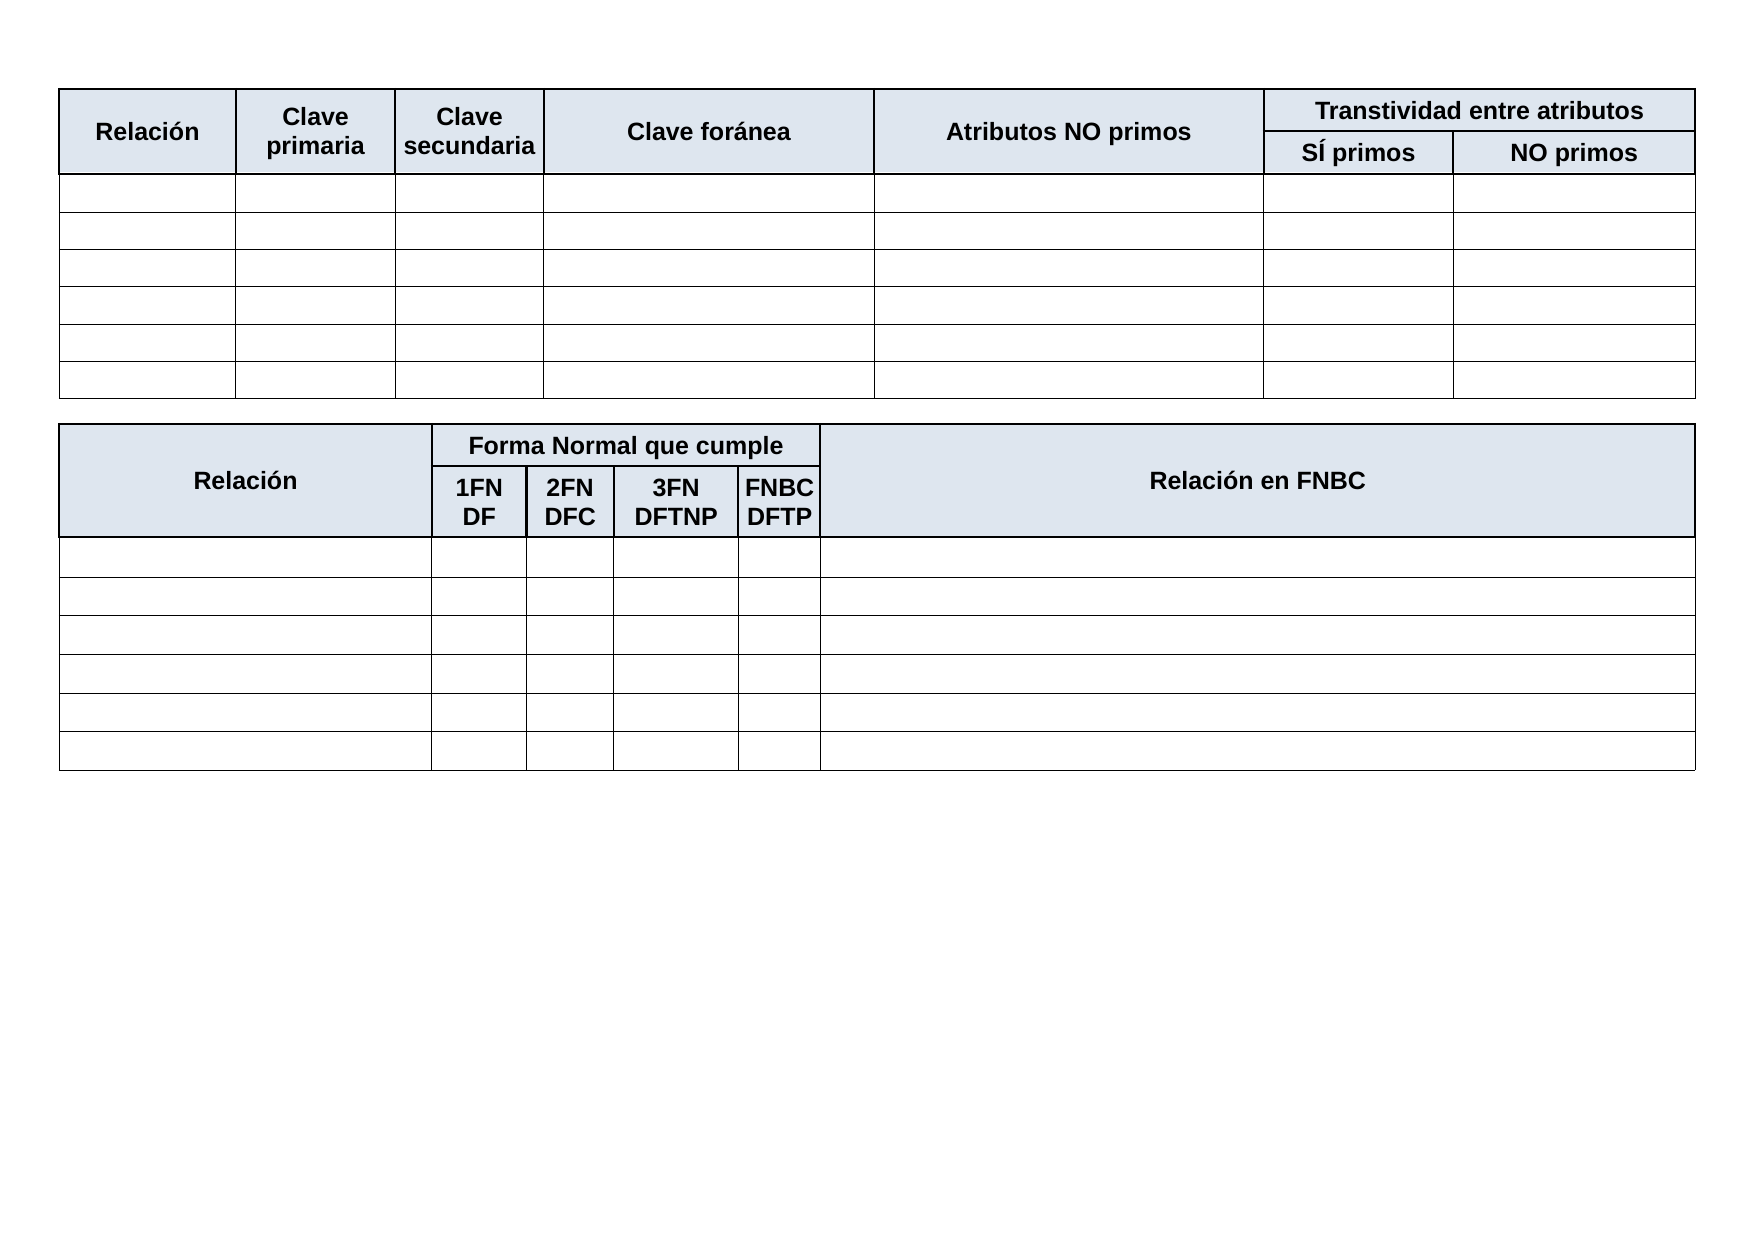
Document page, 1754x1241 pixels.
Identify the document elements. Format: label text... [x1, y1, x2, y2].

table_cell [396, 250, 543, 286]
table_cell [544, 175, 874, 211]
table_cell [236, 175, 395, 211]
table_cell [236, 250, 395, 286]
table_cell [432, 655, 526, 692]
table_cell [396, 325, 543, 361]
table_cell [614, 538, 738, 576]
table_cell [1454, 325, 1695, 361]
table_cell FNBC DFTP [739, 467, 819, 536]
table_cell [1264, 213, 1453, 249]
table_header Clave secundaria [396, 90, 543, 172]
table_cell [739, 694, 820, 731]
table_cell [236, 325, 395, 361]
table_cell [875, 250, 1263, 286]
table_cell [875, 175, 1263, 211]
table_cell 3FN DFTNP [615, 467, 737, 536]
table_cell [1264, 250, 1453, 286]
table_cell [1454, 175, 1695, 211]
table_cell [821, 616, 1695, 654]
table_cell [60, 538, 431, 576]
table_cell [1454, 287, 1695, 323]
table_cell [60, 578, 431, 615]
table_cell [544, 287, 874, 323]
table_cell [821, 732, 1695, 770]
table_cell [1264, 175, 1453, 211]
table_cell [821, 694, 1695, 731]
table_header Transtividad entre atributos [1265, 90, 1694, 130]
table_cell [1454, 250, 1695, 286]
table_cell SÍ primos [1265, 132, 1452, 172]
table_cell [396, 175, 543, 211]
table_cell [60, 175, 235, 211]
table_cell [432, 538, 526, 576]
table_cell [396, 287, 543, 323]
table_cell [739, 578, 820, 615]
table_header Relación [60, 425, 431, 536]
table_cell [432, 732, 526, 770]
table_cell [432, 578, 526, 615]
table_header Relación en FNBC [821, 425, 1694, 536]
table_cell [60, 362, 235, 398]
table_cell [739, 616, 820, 654]
table_header Clave foránea [545, 90, 873, 172]
table_cell [739, 538, 820, 576]
table_cell [821, 578, 1695, 615]
table_cell [821, 655, 1695, 692]
table_cell [527, 694, 613, 731]
table_cell [1264, 362, 1453, 398]
table_cell [432, 616, 526, 654]
table_cell [875, 213, 1263, 249]
table_cell [739, 732, 820, 770]
table_cell [432, 694, 526, 731]
table_cell [544, 362, 874, 398]
table_cell [527, 578, 613, 615]
table_cell 2FN DFC [528, 467, 613, 536]
table_cell [60, 213, 235, 249]
table_cell [236, 362, 395, 398]
table_cell [1454, 213, 1695, 249]
table_cell [527, 538, 613, 576]
table_cell [396, 213, 543, 249]
table_cell [614, 694, 738, 731]
table_cell [544, 250, 874, 286]
table_cell [60, 250, 235, 286]
table_cell [60, 287, 235, 323]
table_cell [821, 538, 1695, 576]
table_cell NO primos [1454, 132, 1694, 172]
table_cell [544, 213, 874, 249]
table_cell [527, 732, 613, 770]
table_cell [1264, 325, 1453, 361]
table_cell [60, 325, 235, 361]
table_cell [1264, 287, 1453, 323]
table_cell [875, 287, 1263, 323]
table_cell [614, 655, 738, 692]
table_cell [875, 325, 1263, 361]
table_header Clave primaria [237, 90, 394, 172]
table_cell [614, 616, 738, 654]
table_cell [875, 362, 1263, 398]
table_cell [1454, 362, 1695, 398]
table_cell [544, 325, 874, 361]
table_cell [60, 655, 431, 692]
table_cell [60, 732, 431, 770]
table_cell [60, 616, 431, 654]
table_cell 1FN DF [433, 467, 525, 536]
table_header Relación [60, 90, 235, 172]
table_header Forma Normal que cumple [433, 425, 819, 465]
table_cell [527, 616, 613, 654]
table_cell [236, 213, 395, 249]
table_cell [236, 287, 395, 323]
table_header Atributos NO primos [875, 90, 1263, 172]
table_cell [60, 694, 431, 731]
table_cell [396, 362, 543, 398]
table_cell [614, 578, 738, 615]
table_cell [614, 732, 738, 770]
table_cell [739, 655, 820, 692]
table_cell [527, 655, 613, 692]
